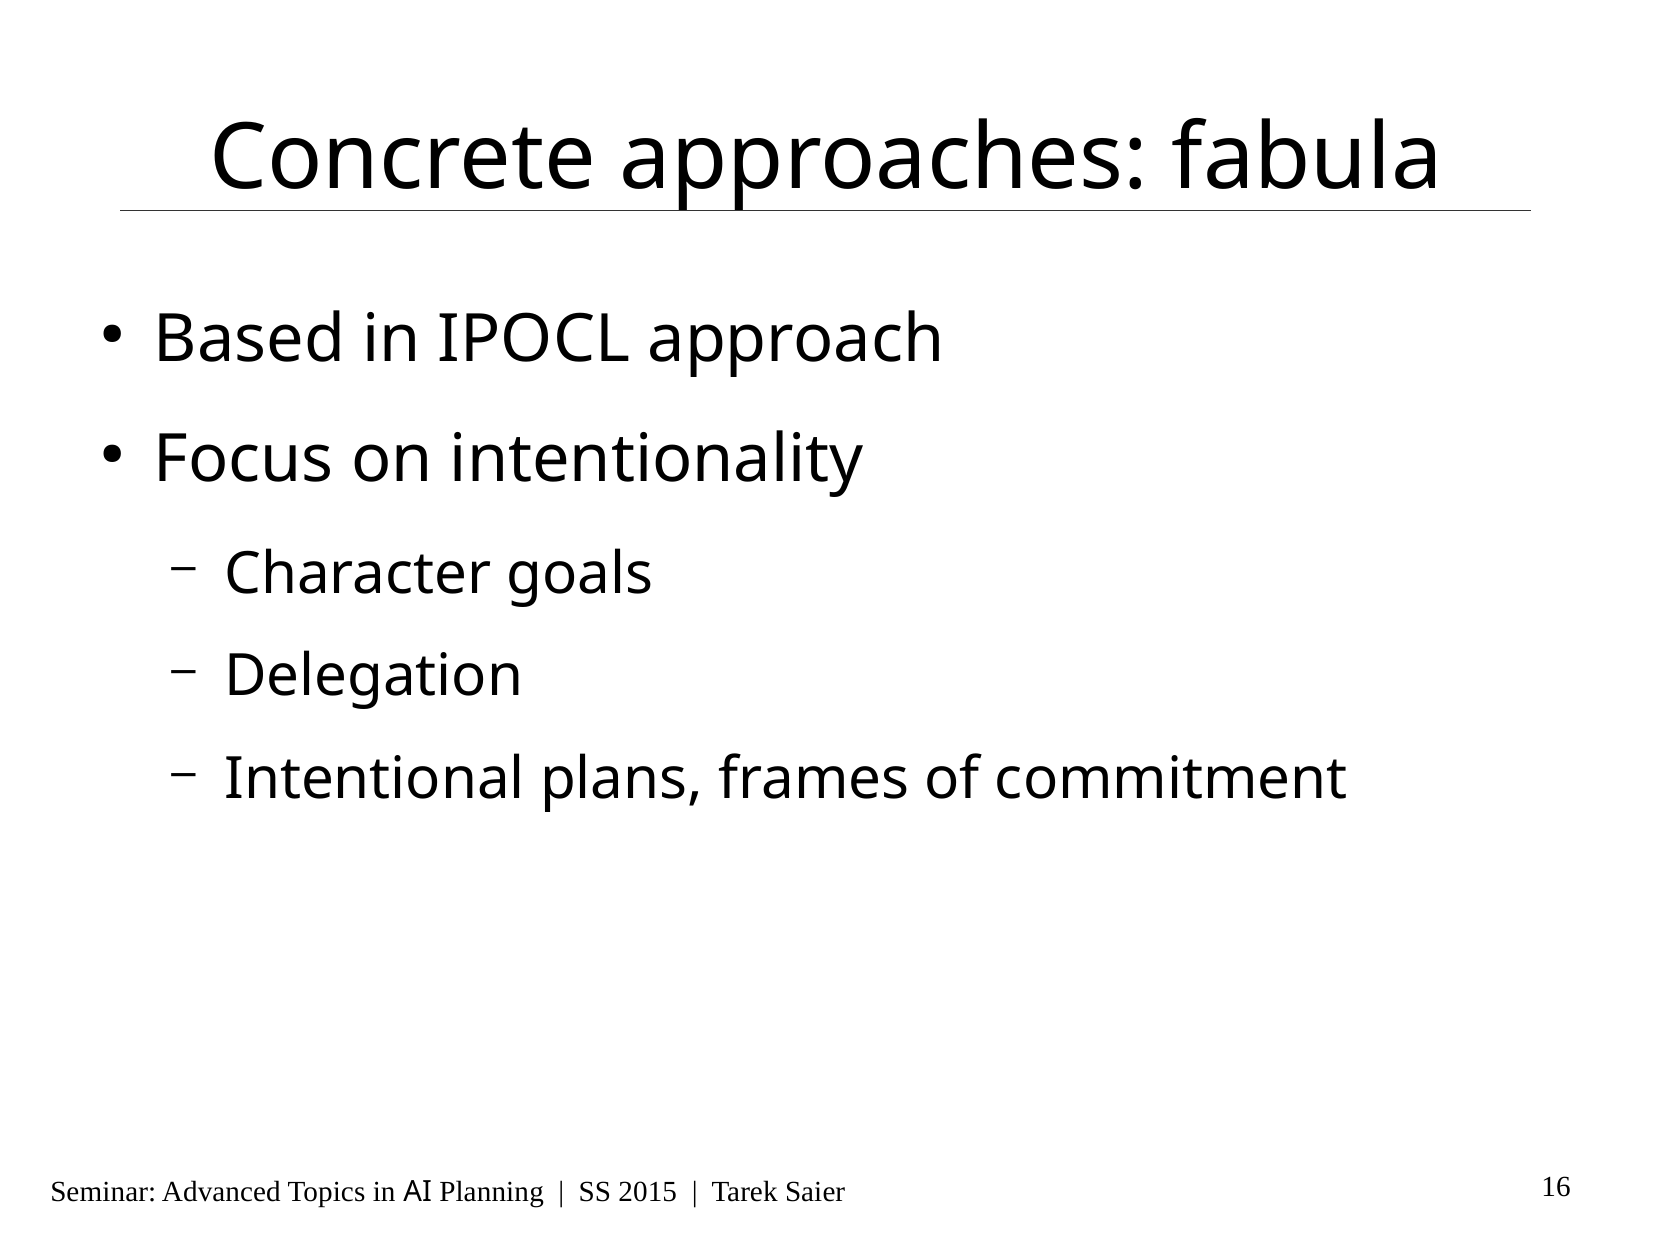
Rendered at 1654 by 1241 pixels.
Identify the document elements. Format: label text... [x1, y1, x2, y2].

list Based in IPOCL approach Focus on intentionality Character goals Delegation Intentional plans, frames of commitment [82, 290, 1571, 995]
title Concrete approaches: fabula [82, 49, 1571, 257]
